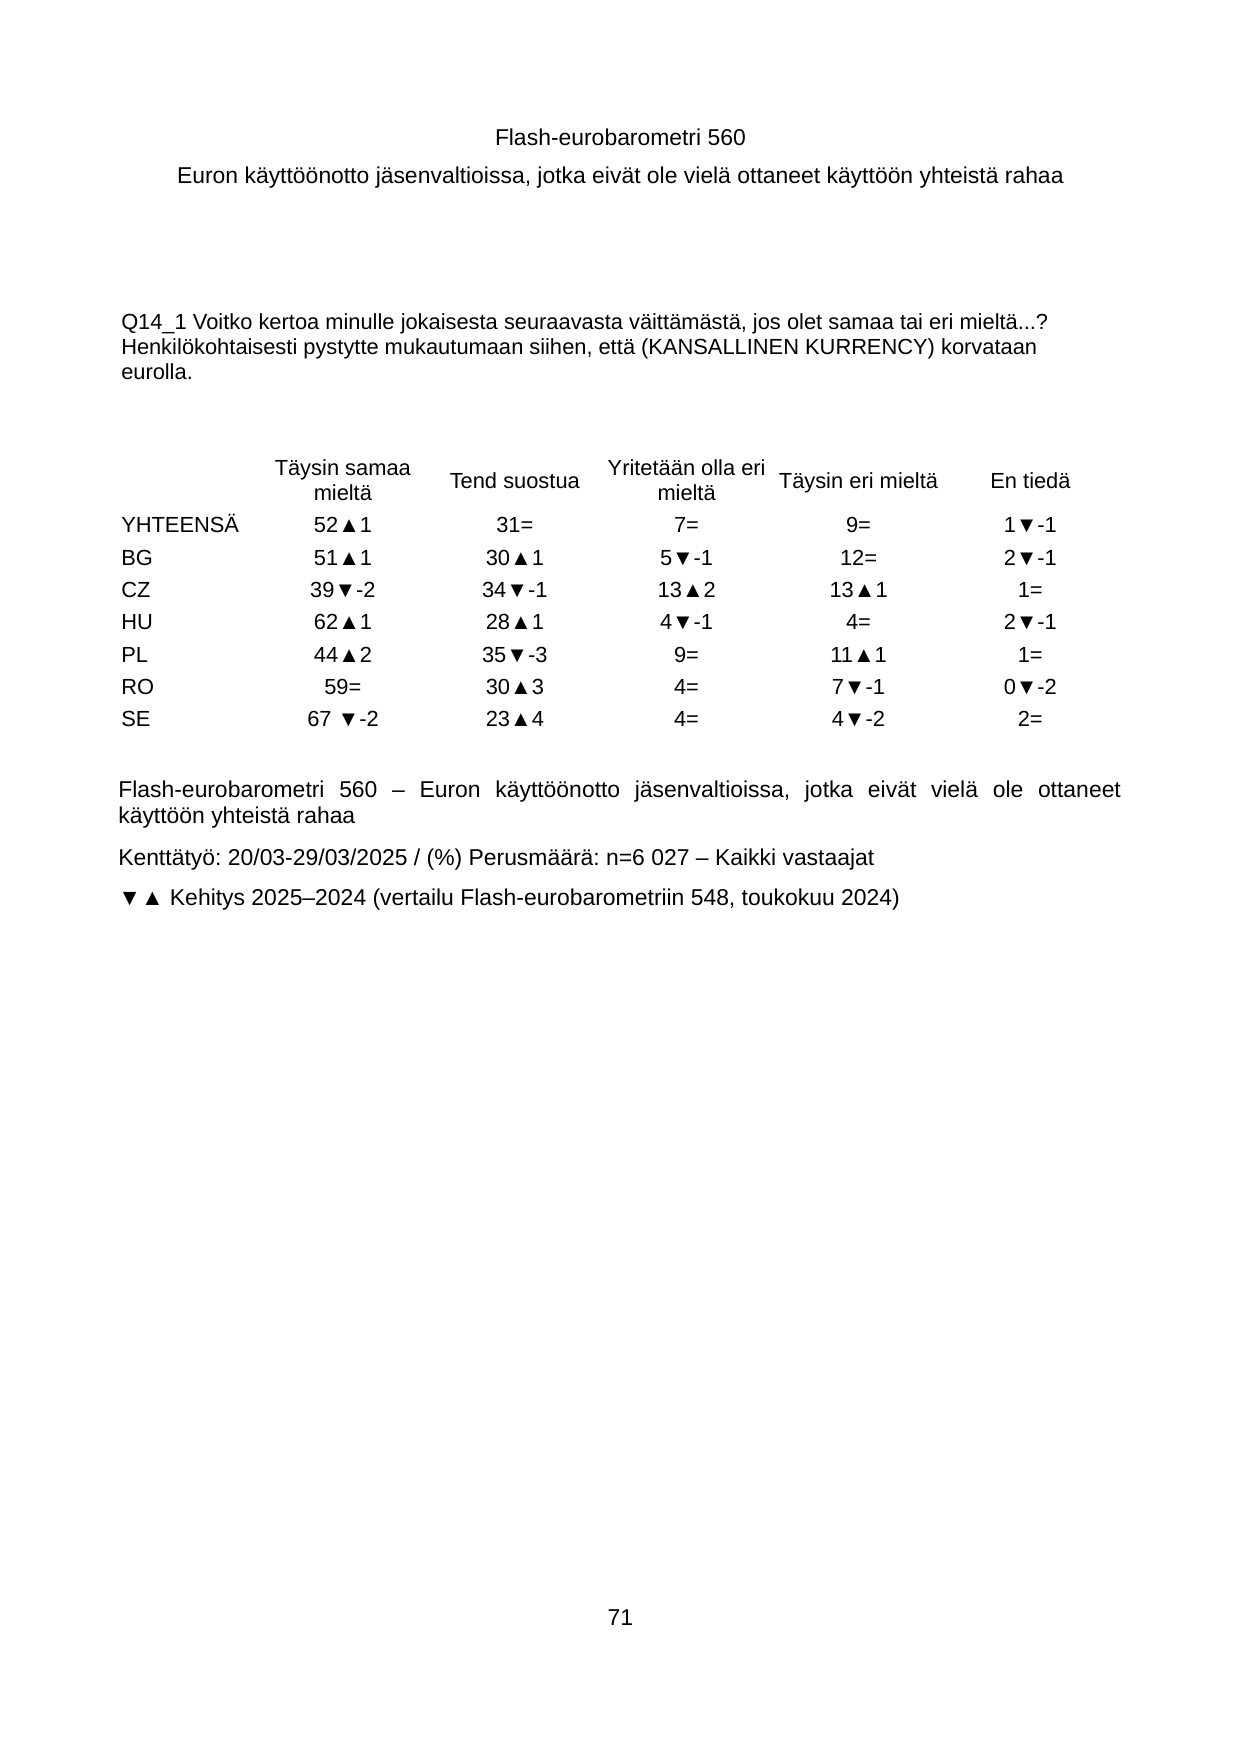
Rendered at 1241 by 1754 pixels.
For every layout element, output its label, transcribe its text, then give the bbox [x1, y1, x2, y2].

table_cell 4= [601, 670, 772, 703]
table_cell 30▲1 [429, 541, 601, 573]
table_cell 7= [601, 509, 772, 541]
table_cell 23▲4 [429, 703, 601, 735]
table_cell 51▲1 [257, 541, 429, 573]
table_cell 44▲2 [257, 638, 429, 670]
text ▼▲ Kehitys 2025–2024 (vertailu Flash-eurobarometriin 548, toukokuu 2024) [118, 884, 1122, 911]
table_cell 34▼-1 [429, 573, 601, 606]
table_cell En tiedä [944, 452, 1116, 508]
table_cell [773, 388, 944, 420]
table_cell 30▲3 [429, 670, 601, 703]
table_cell 59= [257, 670, 429, 703]
table_cell 9= [601, 638, 772, 670]
table_cell [429, 420, 601, 452]
table_cell 4▼-1 [601, 606, 772, 638]
table_cell 7▼-1 [773, 670, 944, 703]
table_cell 1▼-1 [944, 509, 1116, 541]
table_cell 31= [429, 509, 601, 541]
table_cell 39▼-2 [257, 573, 429, 606]
table_cell [118, 452, 257, 508]
table_cell [257, 420, 429, 452]
table_cell 2▼-1 [944, 541, 1116, 573]
table_cell 4= [773, 606, 944, 638]
table_cell 28▲1 [429, 606, 601, 638]
table_cell [944, 420, 1116, 452]
table_cell 62▲1 [257, 606, 429, 638]
table_cell [429, 388, 601, 420]
text Flash-eurobarometri 560 – Euron käyttöönotto jäsenvaltioissa, jotka eivät vielä ole ottaneet käyttöön yhteistä rahaa [118, 776, 1122, 829]
table_cell Yritetään olla eri mieltä [601, 452, 772, 508]
table_cell [944, 388, 1116, 420]
table_cell Täysin eri mieltä [773, 452, 944, 508]
table_cell 2= [944, 703, 1116, 735]
table_cell [118, 388, 257, 420]
table_cell [773, 420, 944, 452]
table_cell 0▼-2 [944, 670, 1116, 703]
table_cell Tend suostua [429, 452, 601, 508]
table_cell 11▲1 [773, 638, 944, 670]
table_cell YHTEENSÄ [118, 509, 257, 541]
table_cell 4▼-2 [773, 703, 944, 735]
table_cell HU [118, 606, 257, 638]
table_cell 1= [944, 638, 1116, 670]
table_cell 1= [944, 573, 1116, 606]
table_cell [257, 388, 429, 420]
table_cell CZ [118, 573, 257, 606]
table_cell [601, 388, 772, 420]
table_cell 52▲1 [257, 509, 429, 541]
table_cell 2▼-1 [944, 606, 1116, 638]
table_cell [601, 420, 772, 452]
table_cell BG [118, 541, 257, 573]
table_cell SE [118, 703, 257, 735]
table_cell 5▼-1 [601, 541, 772, 573]
table_cell 4= [601, 703, 772, 735]
table_cell 9= [773, 509, 944, 541]
table_cell 13▲1 [773, 573, 944, 606]
table_header Q14_1 Voitko kertoa minulle jokaisesta seuraavasta väittämästä, jos olet samaa tai eri mieltä...? Henkilökohtaisesti pystytte mukautumaan siihen, että (KANSALLINEN KURRENCY) korvataan eurolla. [118, 306, 1116, 387]
table_cell 67 ▼-2 [257, 703, 429, 735]
table_cell RO [118, 670, 257, 703]
table_cell 35▼-3 [429, 638, 601, 670]
text Kenttätyö: 20/03-29/03/2025 / (%) Perusmäärä: n=6 027 – Kaikki vastaajat [118, 843, 1122, 870]
table_cell Täysin samaa mieltä [257, 452, 429, 508]
table_cell PL [118, 638, 257, 670]
table_cell [118, 420, 257, 452]
table_cell 12= [773, 541, 944, 573]
table_cell 13▲2 [601, 573, 772, 606]
